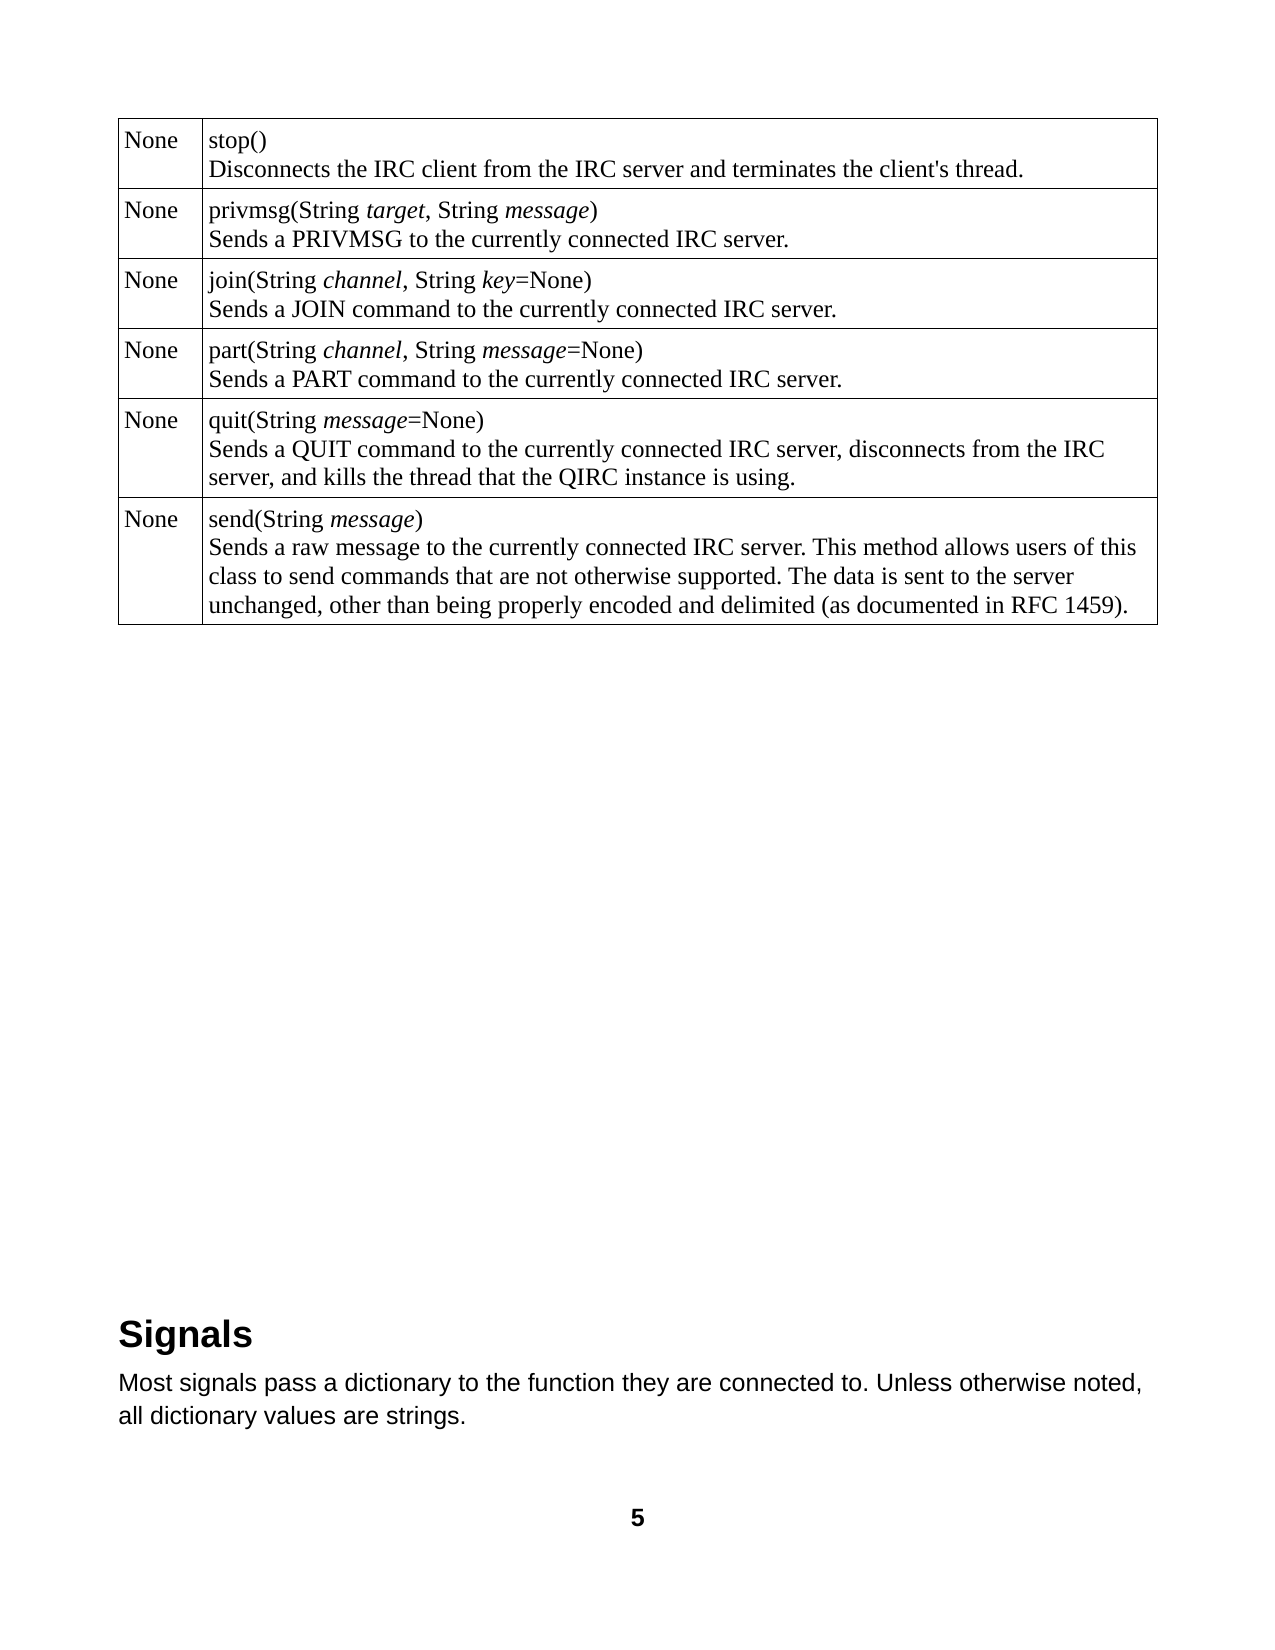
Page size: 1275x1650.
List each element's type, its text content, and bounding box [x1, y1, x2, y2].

table_cell None [119, 498, 202, 624]
table_cell stop() Disconnects the IRC client from the IRC server and terminates the client's thread. [203, 119, 1157, 188]
subtitle Signals [118, 1312, 1157, 1355]
table_cell None [119, 189, 202, 258]
table_cell None [119, 119, 202, 188]
table_cell None [119, 399, 202, 497]
table_cell send(String message) Sends a raw message to the currently connected IRC server. This method allows users of this class to send commands that are not otherwise supported. The data is sent to the server unchanged, other than being properly encoded and delimited (as documented in RFC 1459). [203, 498, 1157, 624]
table_cell quit(String message=None) Sends a QUIT command to the currently connected IRC server, disconnects from the IRC server, and kills the thread that the QIRC instance is using. [203, 399, 1157, 497]
text Most signals pass a dictionary to the function they are connected to. Unless otherwise noted, all dictionary values are strings. [118, 1368, 1157, 1429]
table_cell privmsg(String target, String message) Sends a PRIVMSG to the currently connected IRC server. [203, 189, 1157, 258]
table_cell None [119, 329, 202, 398]
table_cell part(String channel, String message=None) Sends a PART command to the currently connected IRC server. [203, 329, 1157, 398]
table_cell join(String channel, String key=None) Sends a JOIN command to the currently connected IRC server. [203, 259, 1157, 328]
table_cell None [119, 259, 202, 328]
